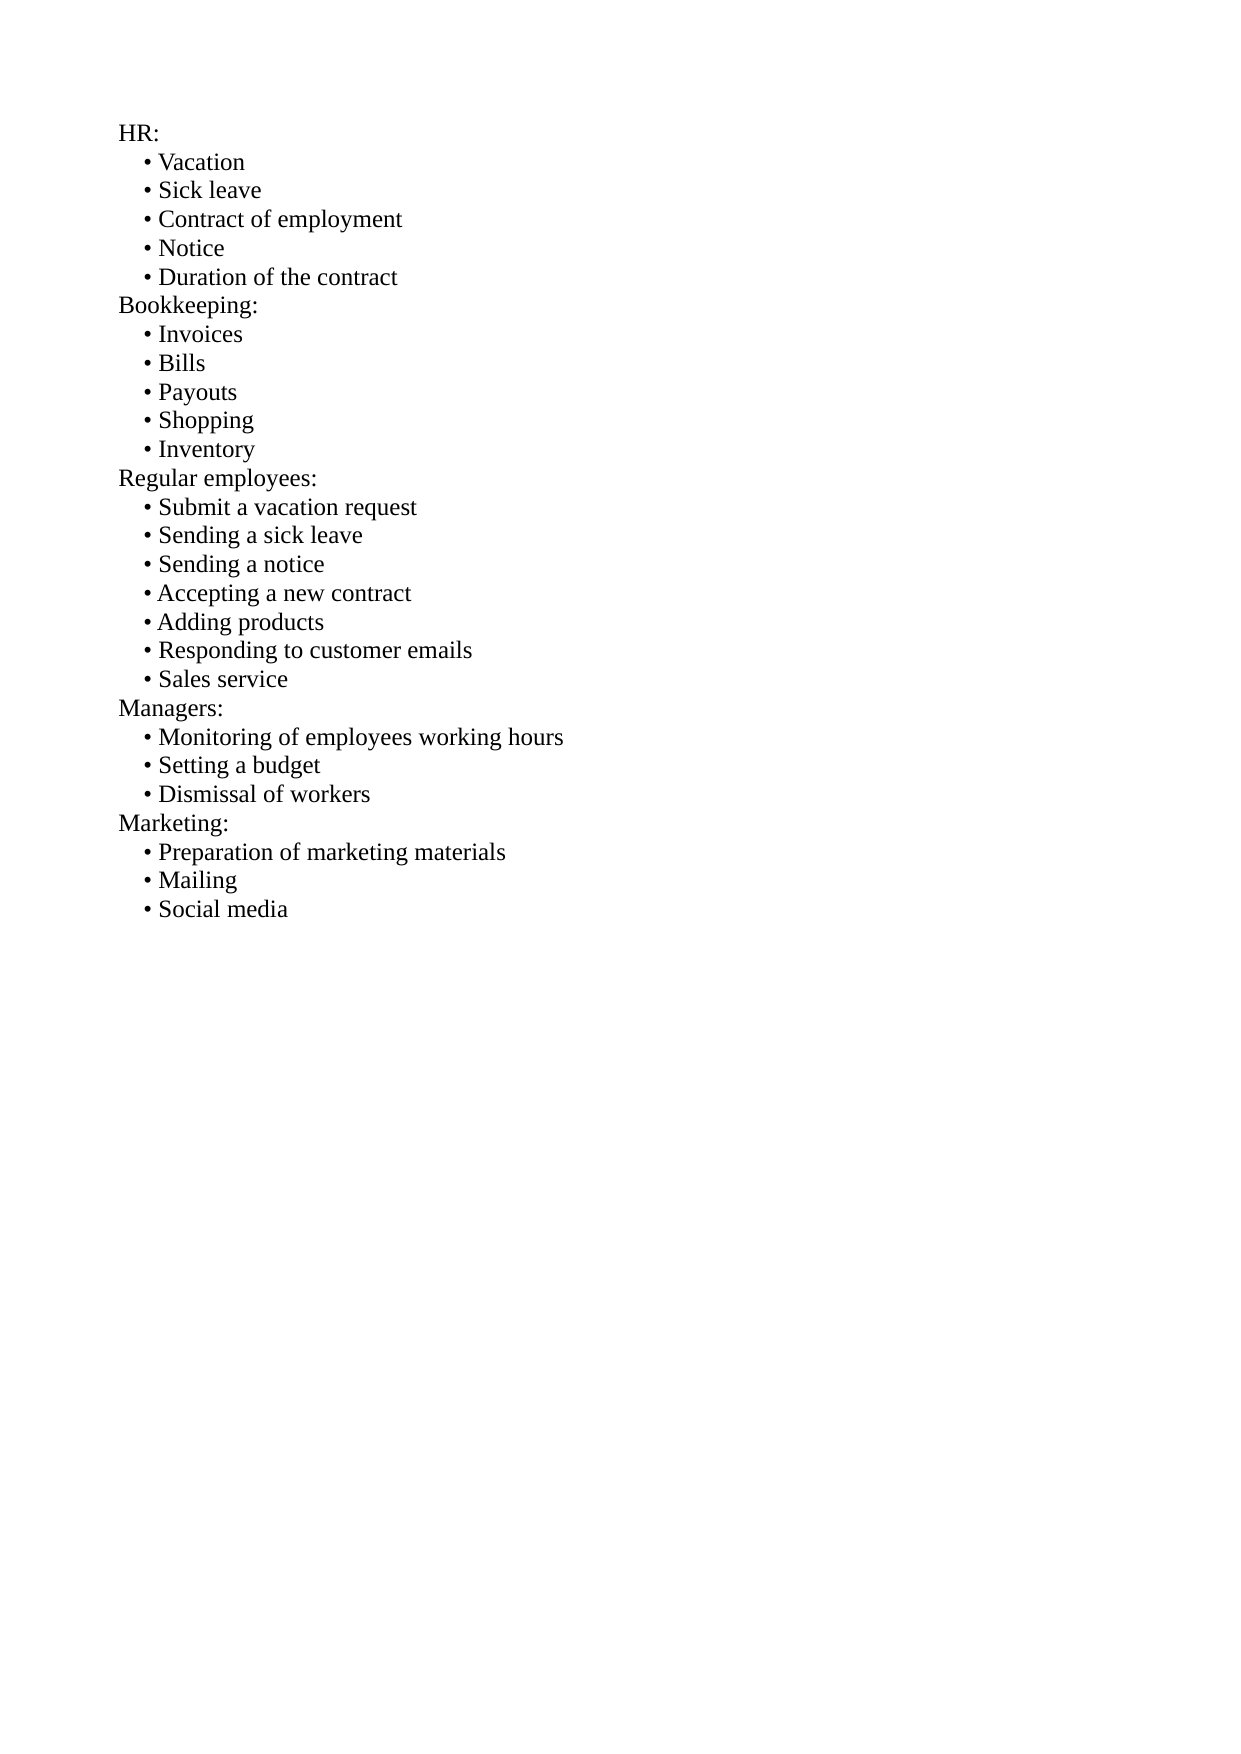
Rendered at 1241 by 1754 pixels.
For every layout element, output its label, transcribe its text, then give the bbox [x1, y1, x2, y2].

text • Adding products [118, 607, 1122, 636]
text • Social media [118, 894, 1122, 923]
text HR: [118, 118, 1122, 147]
text • Sales service [118, 664, 1122, 693]
text Managers: [118, 693, 1122, 722]
text • Accepting a new contract [118, 578, 1122, 607]
text • Payouts [118, 377, 1122, 406]
text • Responding to customer emails [118, 636, 1122, 664]
text • Sick leave [118, 176, 1122, 204]
text • Mailing [118, 866, 1122, 894]
text • Submit a vacation request [118, 492, 1122, 521]
text Regular employees: [118, 463, 1122, 492]
text • Bills [118, 348, 1122, 377]
text • Setting a budget [118, 751, 1122, 779]
text • Vacation [118, 147, 1122, 176]
text • Notice [118, 233, 1122, 262]
text • Duration of the contract [118, 262, 1122, 291]
text • Sending a notice [118, 549, 1122, 578]
text • Monitoring of employees working hours [118, 722, 1122, 751]
text Bookkeeping: [118, 291, 1122, 319]
text • Contract of employment [118, 204, 1122, 233]
text • Shopping [118, 406, 1122, 434]
text • Inventory [118, 434, 1122, 463]
text • Preparation of marketing materials [118, 837, 1122, 866]
text Marketing: [118, 808, 1122, 837]
text • Dismissal of workers [118, 779, 1122, 808]
text • Invoices [118, 319, 1122, 348]
text • Sending a sick leave [118, 521, 1122, 549]
